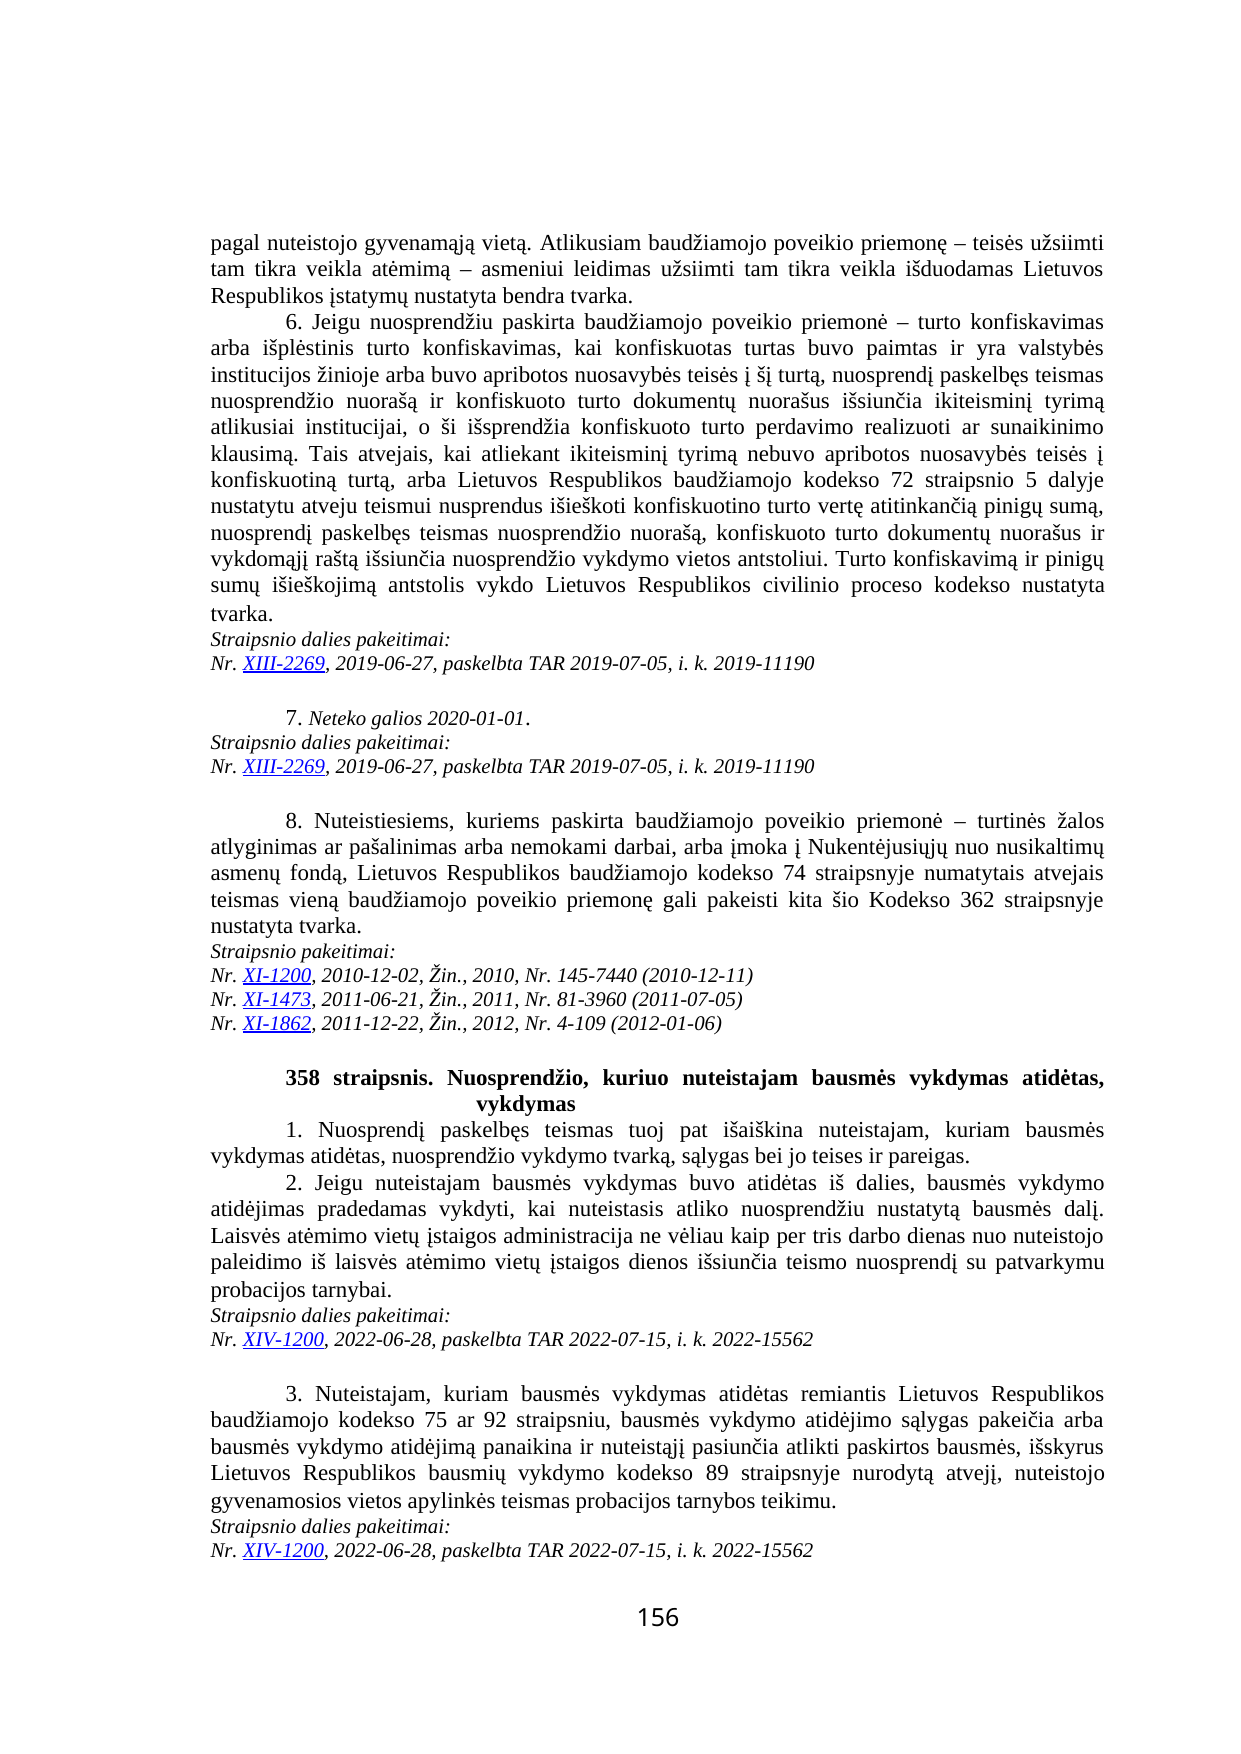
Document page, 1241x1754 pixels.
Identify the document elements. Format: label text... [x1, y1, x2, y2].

text Nr. XI-1200, 2010-12-02, Žin., 2010, Nr. 145-7440 (2010-12-11) [210, 963, 1105, 987]
text Nr. XI-1862, 2011-12-22, Žin., 2012, Nr. 4-109 (2012-01-06) [210, 1011, 1105, 1035]
text 7. Neteko galios 2020-01-01. [210, 703, 1105, 730]
text Straipsnio dalies pakeitimai: [210, 1303, 1105, 1327]
text Nr. XIII-2269, 2019-06-27, paskelbta TAR 2019-07-05, i. k. 2019-11190 [210, 651, 1105, 675]
text Straipsnio dalies pakeitimai: [210, 1514, 1105, 1538]
text pagal nuteistojo gyvenamąją vietą. Atlikusiam baudžiamojo poveikio priemonę – teisės užsiimti tam tikra veikla atėmimą – asmeniui leidimas užsiimti tam tikra veikla išduodamas Lietuvos Respublikos įstatymų nustatyta bendra tvarka. [210, 229, 1105, 308]
text Nr. XIV-1200, 2022-06-28, paskelbta TAR 2022-07-15, i. k. 2022-15562 [210, 1327, 1105, 1351]
text Nr. XIII-2269, 2019-06-27, paskelbta TAR 2019-07-05, i. k. 2019-11190 [210, 754, 1105, 778]
text 3. Nuteistajam, kuriam bausmės vykdymas atidėtas remiantis Lietuvos Respublikos baudžiamojo kodekso 75 ar 92 straipsniu, bausmės vykdymo atidėjimo sąlygas pakeičia arba bausmės vykdymo atidėjimą panaikina ir nuteistąjį pasiunčia atlikti paskirtos bausmės, išskyrus Lietuvos Respublikos bausmių vykdymo kodekso 89 straipsnyje nurodytą atvejį, nuteistojo gyvenamosios vietos apylinkės teismas probacijos tarnybos teikimu. [210, 1380, 1105, 1514]
text 6. Jeigu nuosprendžiu paskirta baudžiamojo poveikio priemonė – turto konfiskavimas arba išplėstinis turto konfiskavimas, kai konfiskuotas turtas buvo paimtas ir yra valstybės institucijos žinioje arba buvo apribotos nuosavybės teisės į šį turtą, nuosprendį paskelbęs teismas nuosprendžio nuorašą ir konfiskuoto turto dokumentų nuorašus išsiunčia ikiteisminį tyrimą atlikusiai institucijai, o ši išsprendžia konfiskuoto turto perdavimo realizuoti ar sunaikinimo klausimą. Tais atvejais, kai atliekant ikiteisminį tyrimą nebuvo apribotos nuosavybės teisės į konfiskuotiną turtą, arba Lietuvos Respublikos baudžiamojo kodekso 72 straipsnio 5 dalyje nustatytu atveju teismui nusprendus išieškoti konfiskuotino turto vertę atitinkančią pinigų sumą, nuosprendį paskelbęs teismas nuosprendžio nuorašą, konfiskuoto turto dokumentų nuorašus ir vykdomąjį raštą išsiunčia nuosprendžio vykdymo vietos antstoliui. Turto konfiskavimą ir pinigų sumų išieškojimą antstolis vykdo Lietuvos Respublikos civilinio proceso kodekso nustatyta tvarka. [210, 308, 1105, 627]
text Straipsnio dalies pakeitimai: [210, 730, 1105, 754]
text 1. Nuosprendį paskelbęs teismas tuoj pat išaiškina nuteistajam, kuriam bausmės vykdymas atidėtas, nuosprendžio vykdymo tvarką, sąlygas bei jo teises ir pareigas. [210, 1116, 1105, 1169]
text 8. Nuteistiesiems, kuriems paskirta baudžiamojo poveikio priemonė – turtinės žalos atlyginimas ar pašalinimas arba nemokami darbai, arba įmoka į Nukentėjusiųjų nuo nusikaltimų asmenų fondą, Lietuvos Respublikos baudžiamojo kodekso 74 straipsnyje numatytais atvejais teismas vieną baudžiamojo poveikio priemonę gali pakeisti kita šio Kodekso 362 straipsnyje nustatyta tvarka. [210, 807, 1105, 938]
text Nr. XI-1473, 2011-06-21, Žin., 2011, Nr. 81-3960 (2011-07-05) [210, 987, 1105, 1011]
text 358 straipsnis. Nuosprendžio, kuriuo nuteistajam bausmės vykdymas atidėtas, vykdymas [285, 1063, 1105, 1116]
text 2. Jeigu nuteistajam bausmės vykdymas buvo atidėtas iš dalies, bausmės vykdymo atidėjimas pradedamas vykdyti, kai nuteistasis atliko nuosprendžiu nustatytą bausmės dalį. Laisvės atėmimo vietų įstaigos administracija ne vėliau kaip per tris darbo dienas nuo nuteistojo paleidimo iš laisvės atėmimo vietų įstaigos dienos išsiunčia teismo nuosprendį su patvarkymu probacijos tarnybai. [210, 1169, 1105, 1303]
text Nr. XIV-1200, 2022-06-28, paskelbta TAR 2022-07-15, i. k. 2022-15562 [210, 1538, 1105, 1562]
text Straipsnio pakeitimai: [210, 938, 1105, 963]
text Straipsnio dalies pakeitimai: [210, 627, 1105, 651]
